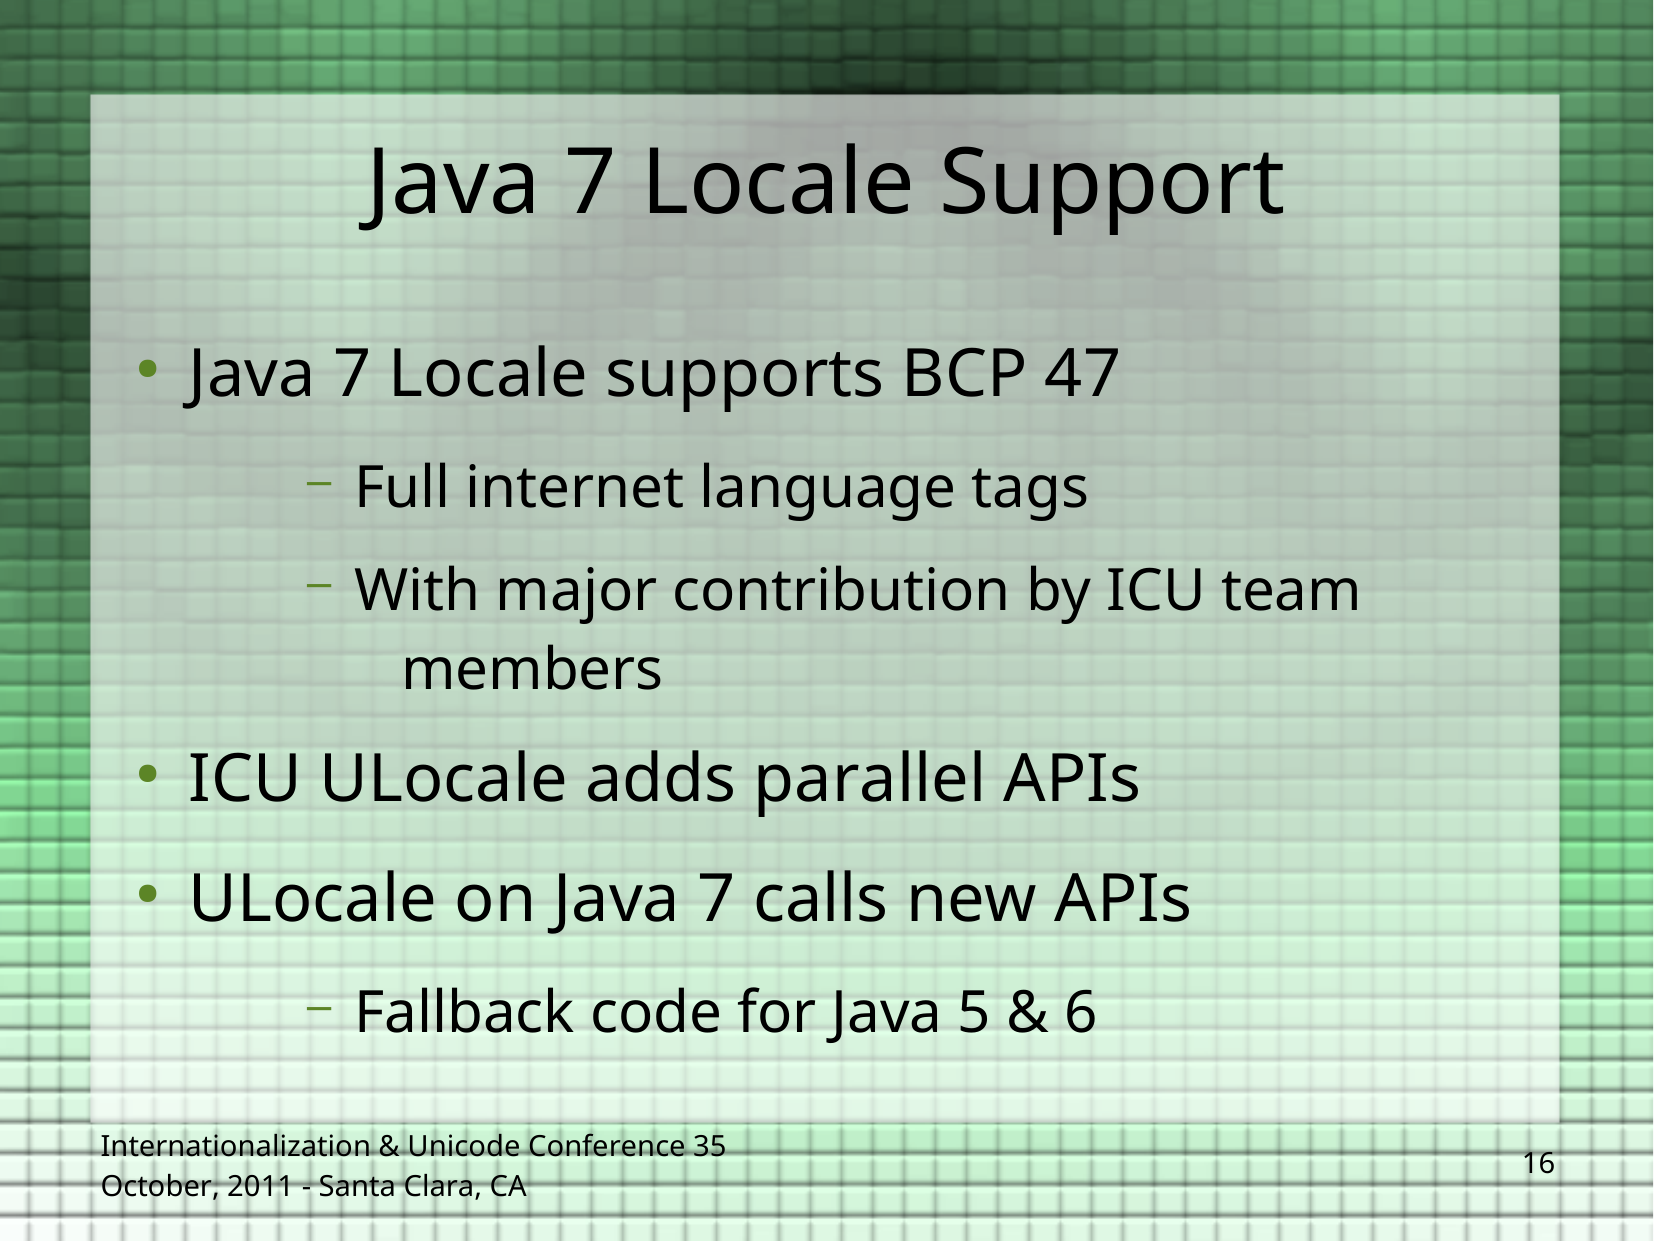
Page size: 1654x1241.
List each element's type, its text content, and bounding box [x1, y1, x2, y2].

title Java 7 Locale Support [88, 98, 1565, 259]
picture [0, 0, 1654, 1241]
list Java 7 Locale supports BCP 47 Full internet language tags With major contribution by ICU team members ICU ULocale adds parallel APIs ULocale on Java 7 calls new APIs Fallback code for Java 5 & 6 [118, 324, 1535, 1079]
